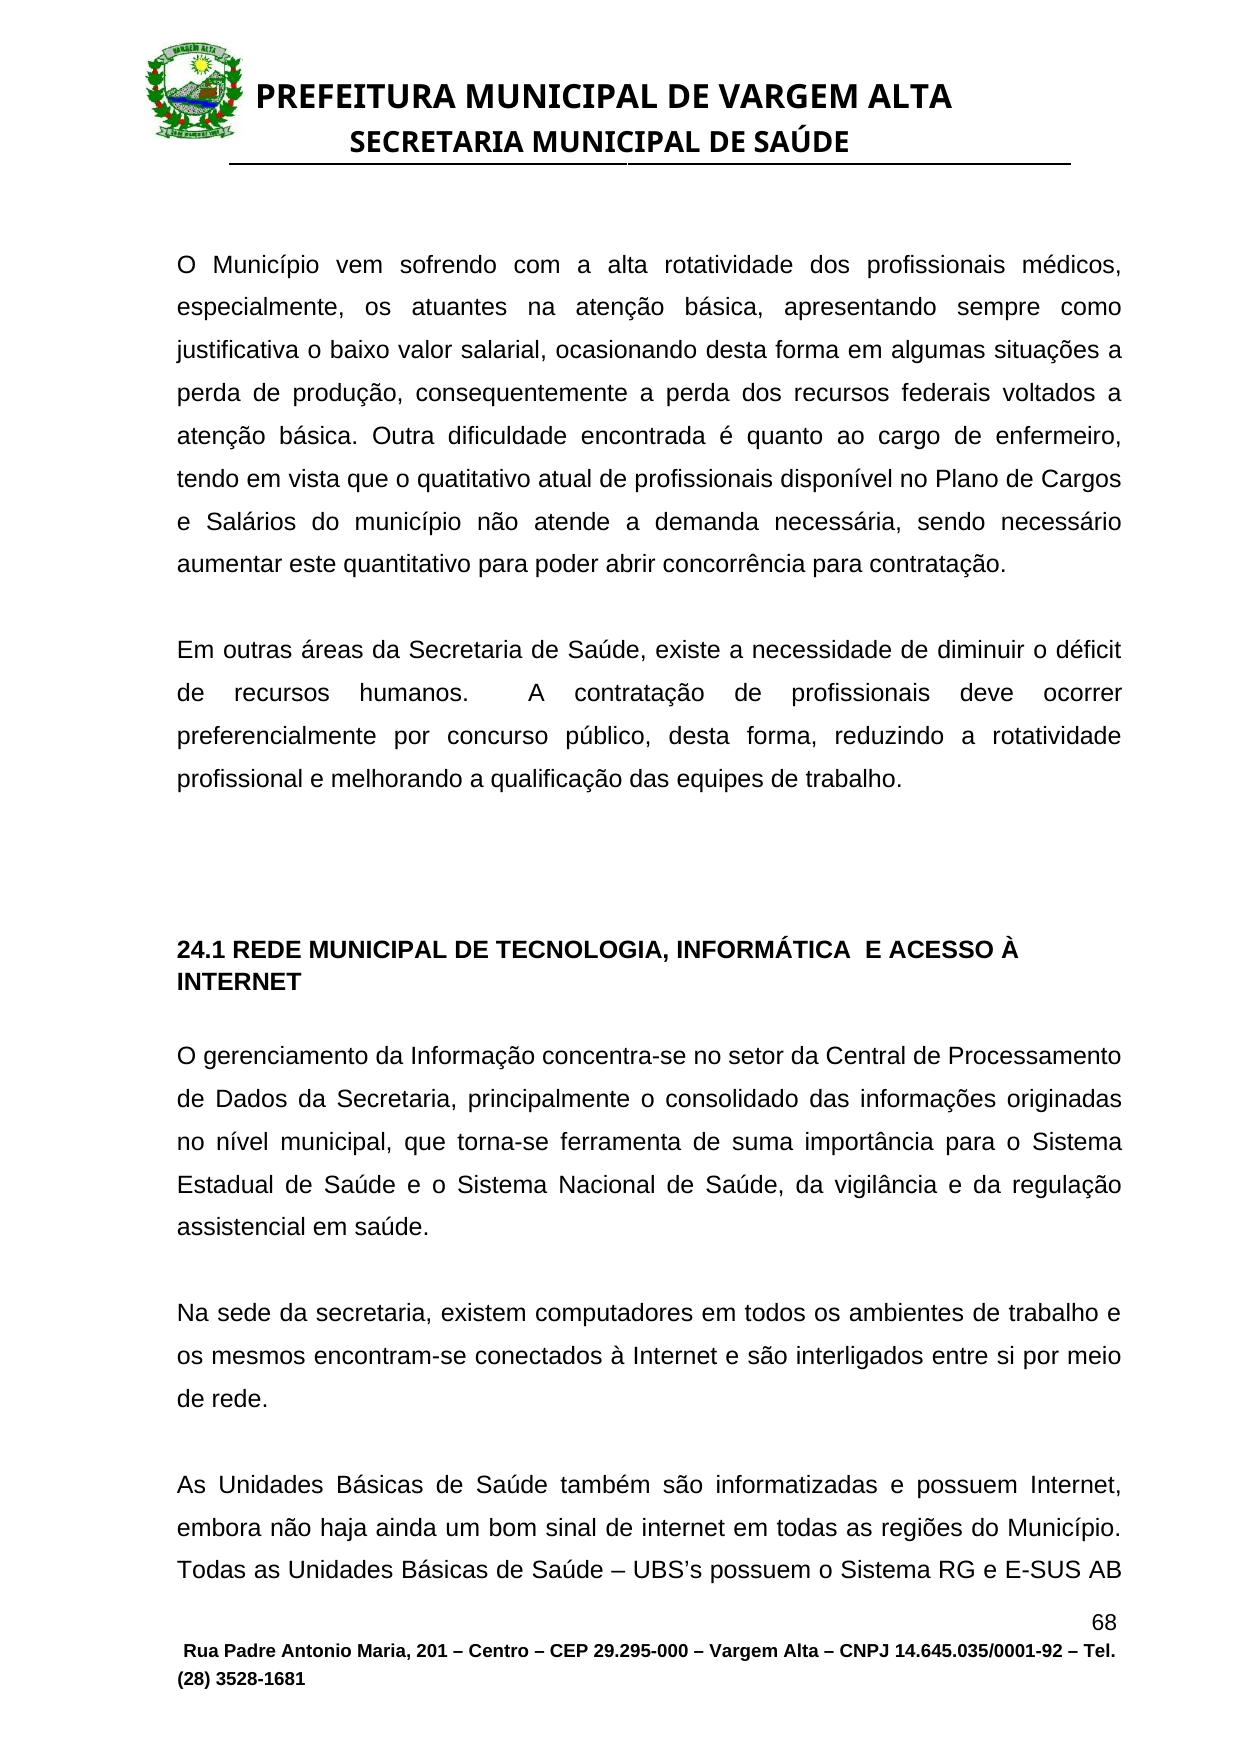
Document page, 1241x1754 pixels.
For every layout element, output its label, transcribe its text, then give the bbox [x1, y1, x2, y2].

subtitle 24.1 REDE MUNICIPAL DE TECNOLOGIA, INFORMÁTICA E ACESSO À INTERNET [177, 935, 1130, 995]
text O Município vem sofrendo com a alta rotatividade dos profissionais médicos, especialmente, os atuantes na atenção básica, apresentando sempre como justificativa o baixo valor salarial, ocasionando desta forma em algumas situações a perda de produção, consequentemente a perda dos recursos federais voltados a atenção básica. Outra dificuldade encontrada é quanto ao cargo de enfermeiro, tendo em vista que o quatitativo atual de profissionais disponível no Plano de Cargos e Salários do município não atende a demanda necessária, sendo necessário aumentar este quantitativo para poder abrir concorrência para contratação. [177, 249, 1123, 578]
text O gerenciamento da Informação concentra-se no setor da Central de Processamento de Dados da Secretaria, principalmente o consolidado das informações originadas no nível municipal, que torna-se ferramenta de suma importância para o Sistema Estadual de Saúde e o Sistema Nacional de Saúde, da vigilância e da regulação assistencial em saúde. [177, 1041, 1123, 1241]
text Na sede da secretaria, existem computadores em todos os ambientes de trabalho e os mesmos encontram-se conectados à Internet e são interligados entre si por meio de rede. [177, 1298, 1123, 1413]
text As Unidades Básicas de Saúde também são informatizadas e possuem Internet, embora não haja ainda um bom sinal de internet em todas as regiões do Município. Todas as Unidades Básicas de Saúde – UBS’s possuem o Sistema RG e E-SUS AB [177, 1470, 1123, 1584]
text Em outras áreas da Secretaria de Saúde, existe a necessidade de diminuir o déficit de recursos humanos. A contratação de profissionais deve ocorrer preferencialmente por concurso público, desta forma, reduzindo a rotatividade profissional e melhorando a qualificação das equipes de trabalho. [177, 635, 1123, 792]
